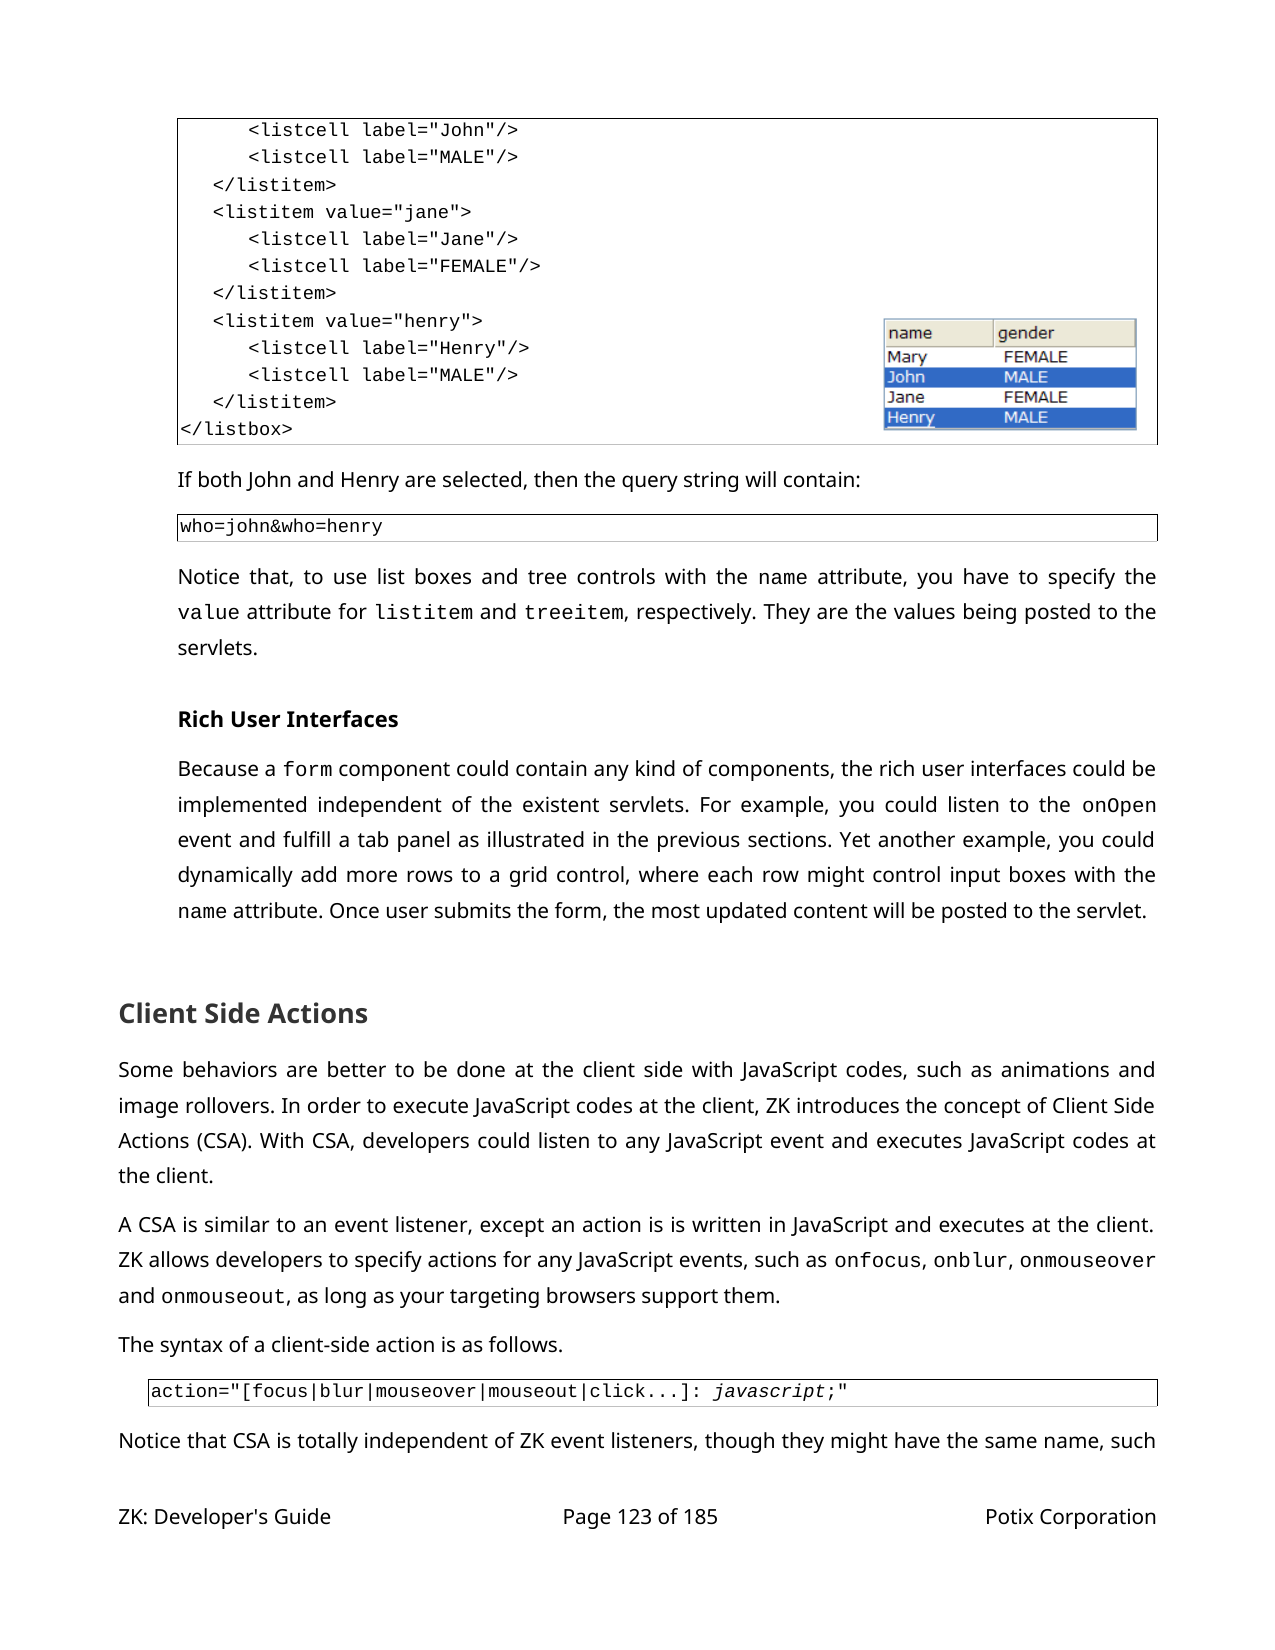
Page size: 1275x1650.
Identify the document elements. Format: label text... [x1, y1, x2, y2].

text <listcell label="Henry"/> [178, 336, 880, 360]
text </listitem> [178, 390, 880, 414]
text <listitem value="jane"> [178, 200, 1157, 224]
picture [880, 316, 1142, 433]
text [1142, 390, 1157, 414]
subtitle Client Side Actions [118, 995, 1157, 1032]
text If both John and Henry are selected, then the query string will contain: [177, 465, 1157, 493]
text <listcell label="John"/> [178, 119, 1157, 142]
text <listcell label="Jane"/> [178, 227, 1157, 251]
text </listbox> [178, 417, 1157, 444]
text who=john&who=henry [178, 515, 1157, 541]
text </listitem> [178, 281, 1157, 306]
text <listitem value="henry"> [178, 308, 1157, 333]
text The syntax of a client-side action is as follows. [118, 1330, 1157, 1358]
text <listcell label="FEMALE"/> [178, 254, 1157, 278]
text Notice that CSA is totally independent of ZK event listeners, though they might have the same name, such [118, 1427, 1157, 1455]
text Because a form component could contain any kind of components, the rich user interfaces could be implemented independent of the existent servlets. For example, you could listen to the onOpen event and fulfill a tab panel as illustrated in the previous sections. Yet another example, you could dynamically add more rows to a grid control, where each row might control input boxes with the name attribute. Once user submits the form, the most updated content will be posted to the servlet. [177, 754, 1157, 924]
text </listitem> [178, 172, 1157, 197]
text Notice that, to use list boxes and tree controls with the name attribute, you have to specify the value attribute for listitem and treeitem, respectively. They are the values being posted to the servlets. [177, 562, 1157, 661]
text <listcell label="MALE"/> [178, 145, 1157, 169]
text A CSA is similar to an event listener, except an action is is written in JavaScript and executes at the client. ZK allows developers to specify actions for any JavaScript events, such as onfocus, onblur, onmouseover and onmouseout, as long as your targeting browsers support them. [118, 1210, 1157, 1309]
text action="[focus|blur|mouseover|mouseout|click...]: javascript;" [149, 1380, 1157, 1406]
text Some behaviors are better to be done at the client side with JavaScript codes, such as animations and image rollovers. In order to execute JavaScript codes at the client, ZK introduces the concept of Client Side Actions (CSA). With CSA, developers could listen to any JavaScript event and executes JavaScript codes at the client. [118, 1056, 1157, 1189]
subtitle Rich User Interfaces [177, 704, 1157, 734]
text <listcell label="MALE"/> [178, 363, 880, 387]
